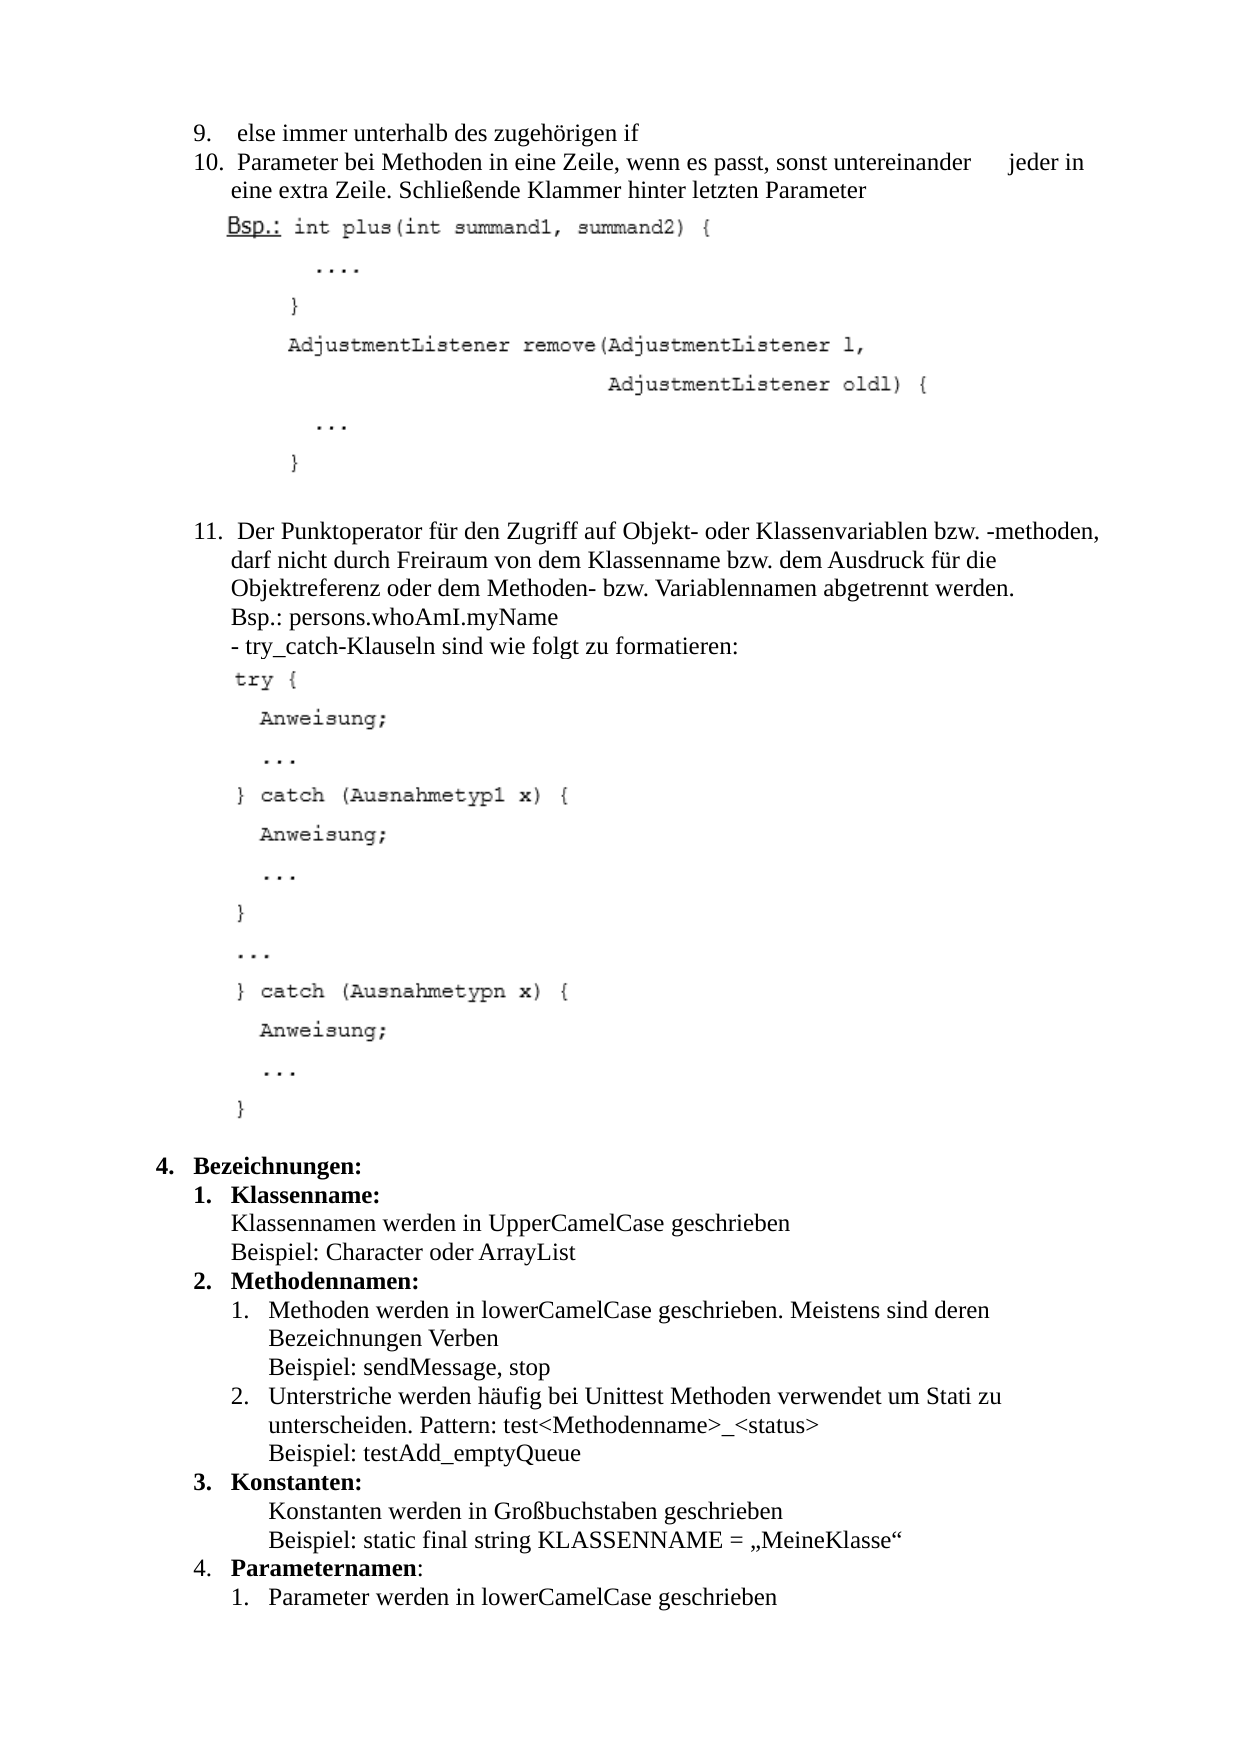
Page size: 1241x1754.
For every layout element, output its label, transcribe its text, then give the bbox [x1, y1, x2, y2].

list Bezeichnungen: [156, 1151, 1122, 1180]
list - try_catch-Klauseln sind wie folgt zu formatieren: [193, 631, 1122, 660]
list Beispiel: Character oder ArrayList [193, 1237, 1122, 1266]
list Klassennamen werden in UpperCamelCase geschrieben [193, 1208, 1122, 1237]
list Der Punktoperator für den Zugriff auf Objekt- oder Klassenvariablen bzw. -methoden, darf nicht durch Freiraum von dem Klassenname bzw. dem Ausdruck für die Objektreferenz oder dem Methoden- bzw. Variablennamen abgetrennt werden. [193, 516, 1122, 602]
list Methodennamen: [193, 1266, 1122, 1295]
list Beispiel: static final string KLASSENNAME = „MeineKlasse“ [231, 1525, 1122, 1553]
list Konstanten werden in Großbuchstaben geschrieben [231, 1496, 1122, 1525]
list else immer unterhalb des zugehörigen if [193, 118, 1122, 147]
list Beispiel: sendMessage, stop [231, 1352, 1122, 1381]
list Parameter werden in lowerCamelCase geschrieben [231, 1582, 1122, 1611]
picture [224, 204, 960, 488]
list Parameternamen: [193, 1553, 1122, 1582]
list Beispiel: testAdd_emptyQueue [231, 1438, 1122, 1467]
list Bsp.: persons.whoAmI.myName [193, 602, 1122, 631]
picture [218, 659, 1022, 1123]
list Methoden werden in lowerCamelCase geschrieben. Meistens sind deren Bezeichnungen Verben [231, 1295, 1122, 1352]
list Parameter bei Methoden in eine Zeile, wenn es passt, sonst untereinander jeder in eine extra Zeile. Schließende Klammer hinter letzten Parameter [193, 147, 1122, 204]
list Unterstriche werden häufig bei Unittest Methoden verwendet um Stati zu unterscheiden. Pattern: test<Methodenname>_<status> [231, 1381, 1122, 1438]
list Konstanten: [193, 1467, 1122, 1496]
list Klassenname: [193, 1180, 1122, 1208]
